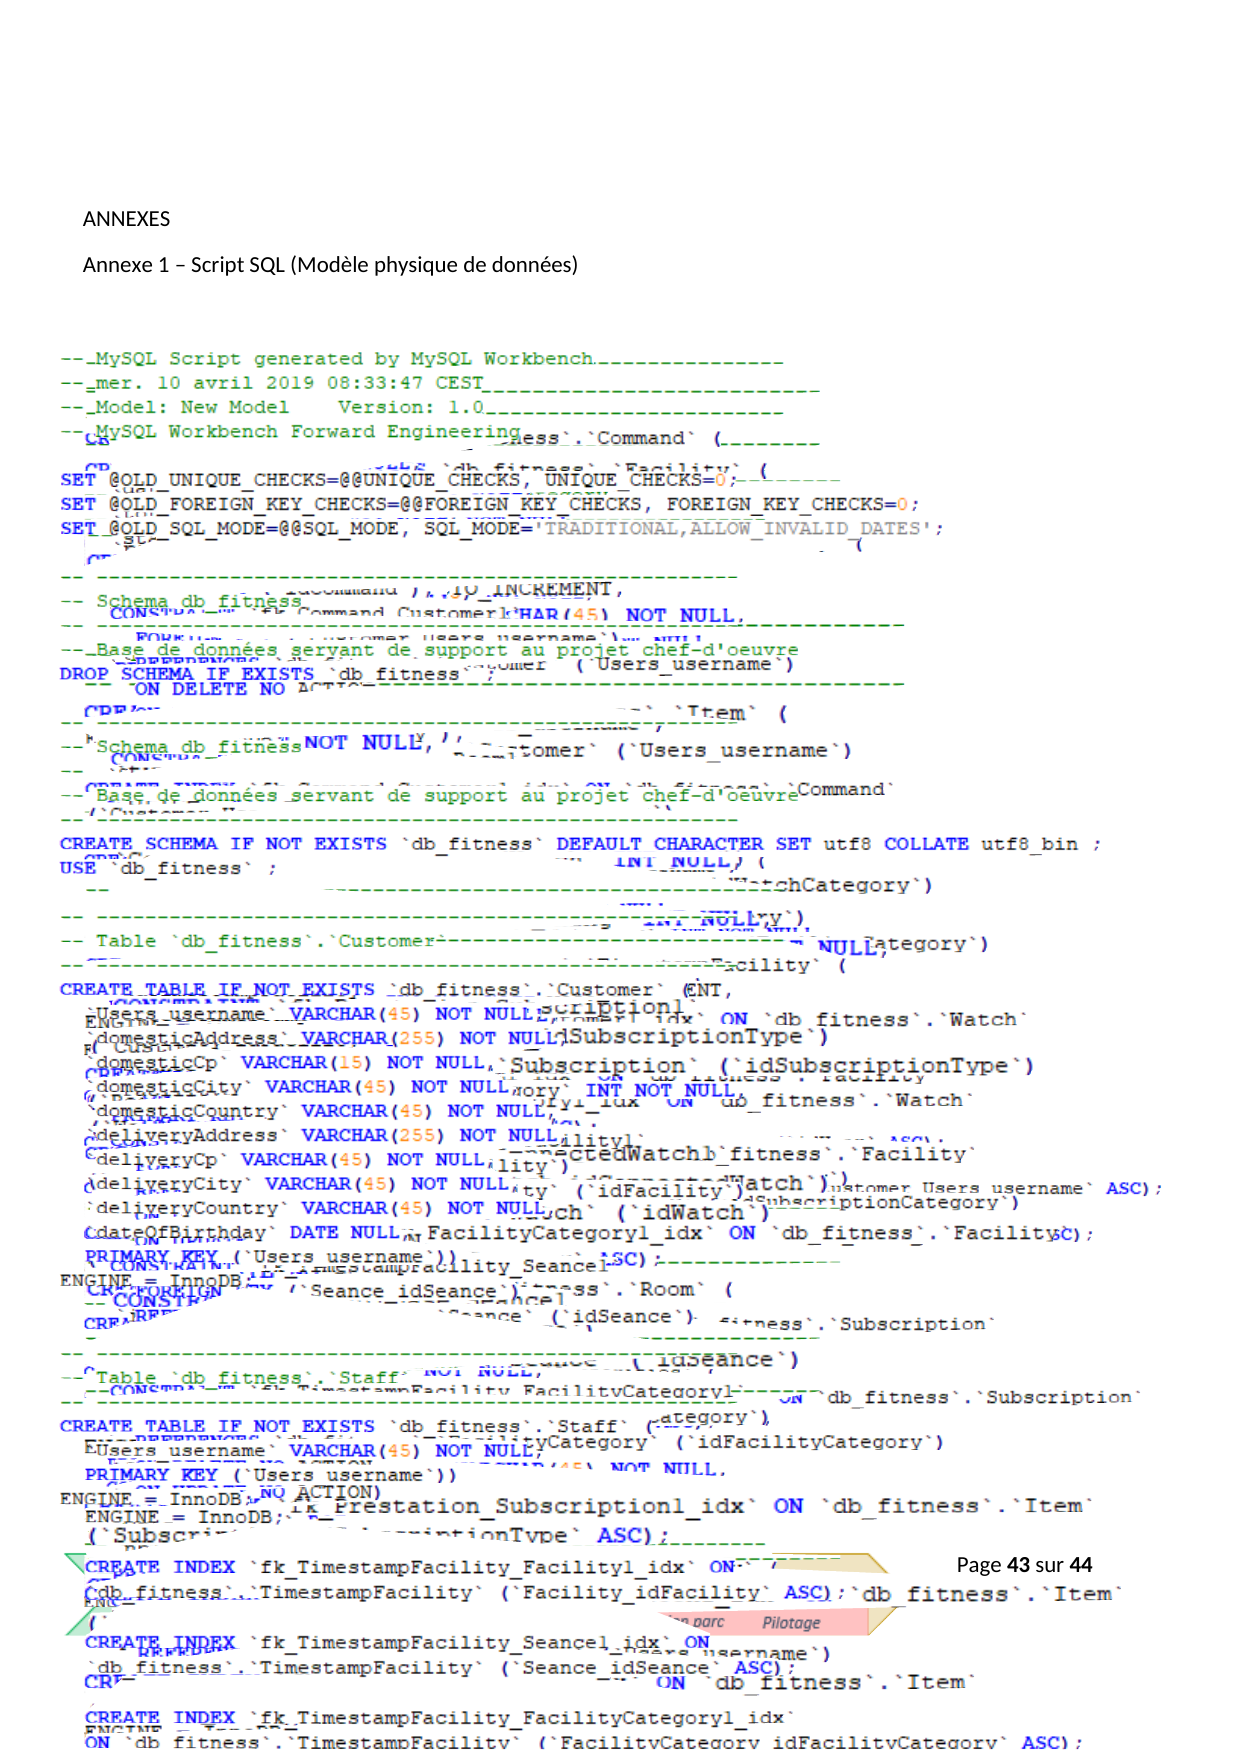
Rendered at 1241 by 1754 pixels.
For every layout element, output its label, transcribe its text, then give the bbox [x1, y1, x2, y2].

text Annexe 1 – Script SQL (Modèle physique de données) [83, 250, 1092, 278]
text ANNEXES [83, 204, 1092, 232]
